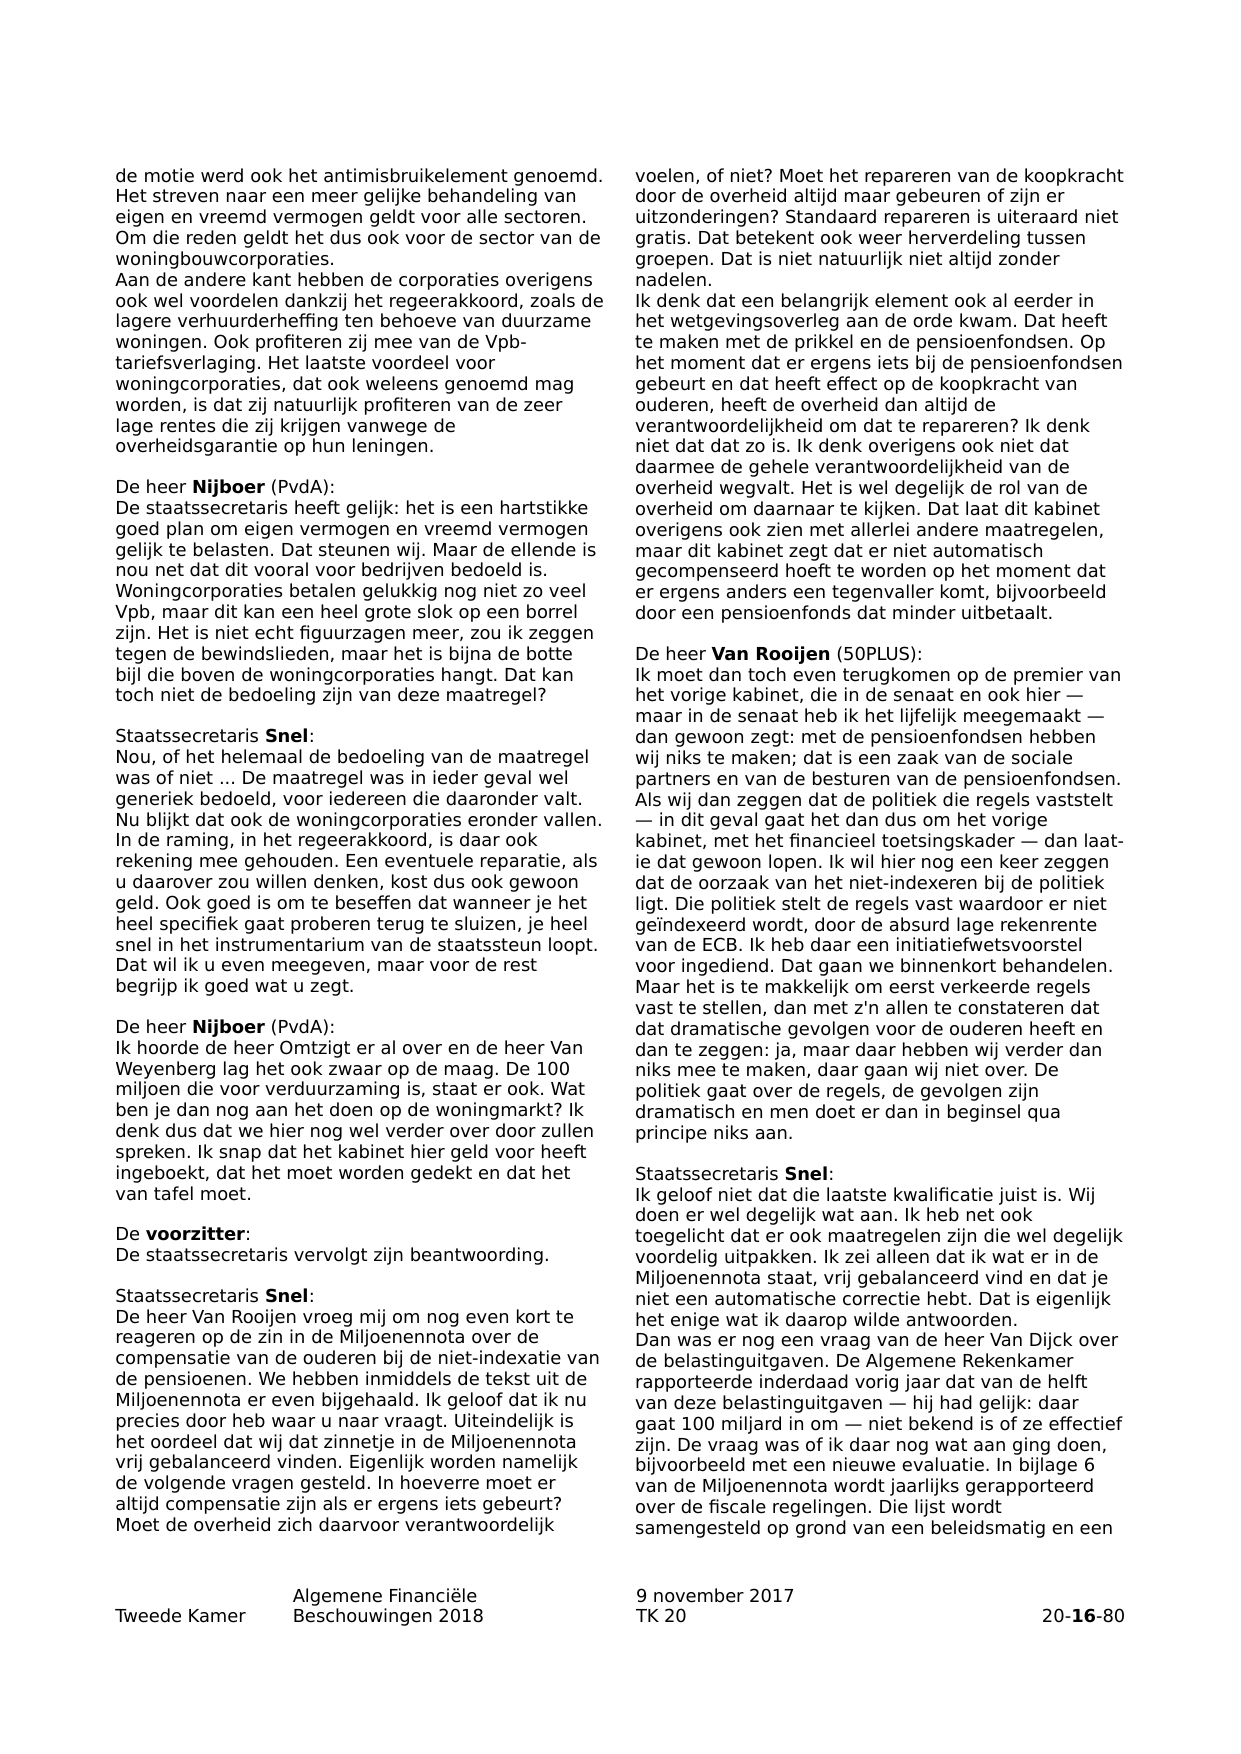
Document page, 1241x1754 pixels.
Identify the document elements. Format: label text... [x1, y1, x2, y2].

text De heer Nijboer (PvdA): [115, 477, 605, 498]
text Staatssecretaris Snel: [635, 1163, 1125, 1184]
text Aan de andere kant hebben de corporaties overigens ook wel voordelen dankzij het regeerakkoord, zoals de lagere verhuurderheffing ten behoeve van duurzame woningen. Ook profiteren zij mee van de Vpb-tariefsverlaging. Het laatste voordeel voor woningcorporaties, dat ook weleens genoemd mag worden, is dat zij natuurlijk profiteren van de zeer lage rentes die zij krijgen vanwege de overheidsgarantie op hun leningen. [115, 269, 605, 457]
text Ik geloof niet dat die laatste kwalificatie juist is. Wij doen er wel degelijk wat aan. Ik heb net ook toegelicht dat er ook maatregelen zijn die wel degelijk voordelig uitpakken. Ik zei alleen dat ik wat er in de Miljoenennota staat, vrij gebalanceerd vind en dat je niet een automatische correctie hebt. Dat is eigenlijk het enige wat ik daarop wilde antwoorden. [635, 1184, 1125, 1330]
text De voorzitter: [115, 1224, 605, 1245]
text De heer Van Rooijen (50PLUS): [635, 644, 1125, 664]
text Ik denk dat een belangrijk element ook al eerder in het wetgevingsoverleg aan de orde kwam. Dat heeft te maken met de prikkel en de pensioenfondsen. Op het moment dat er ergens iets bij de pensioenfondsen gebeurt en dat heeft effect op de koopkracht van ouderen, heeft de overheid dan altijd de verantwoordelijkheid om dat te repareren? Ik denk niet dat dat zo is. Ik denk overigens ook niet dat daarmee de gehele verantwoordelijkheid van de overheid wegvalt. Het is wel degelijk de rol van de overheid om daarnaar te kijken. Dat laat dit kabinet overigens ook zien met allerlei andere maatregelen, maar dit kabinet zegt dat er niet automatisch gecompenseerd hoeft te worden op het moment dat er ergens anders een tegenvaller komt, bijvoorbeeld door een pensioenfonds dat minder uitbetaalt. [635, 290, 1125, 624]
text De staatssecretaris heeft gelijk: het is een hartstikke goed plan om eigen vermogen en vreemd vermogen gelijk te belasten. Dat steunen wij. Maar de ellende is nou net dat dit vooral voor bedrijven bedoeld is. Woningcorporaties betalen gelukkig nog niet zo veel Vpb, maar dit kan een heel grote slok op een borrel zijn. Het is niet echt figuurzagen meer, zou ik zeggen tegen de bewindslieden, maar het is bijna de botte bijl die boven de woningcorporaties hangt. Dat kan toch niet de bedoeling zijn van deze maatregel? [115, 498, 605, 706]
text Ik hoorde de heer Omtzigt er al over en de heer Van Weyenberg lag het ook zwaar op de maag. De 100 miljoen die voor verduurzaming is, staat er ook. Wat ben je dan nog aan het doen op de woningmarkt? Ik denk dus dat we hier nog wel verder over door zullen spreken. Ik snap dat het kabinet hier geld voor heeft ingeboekt, dat het moet worden gedekt en dat het van tafel moet. [115, 1037, 605, 1204]
text Nou, of het helemaal de bedoeling van de maatregel was of niet ... De maatregel was in ieder geval wel generiek bedoeld, voor iedereen die daaronder valt. Nu blijkt dat ook de woningcorporaties eronder vallen. In de raming, in het regeerakkoord, is daar ook rekening mee gehouden. Een eventuele reparatie, als u daarover zou willen denken, kost dus ook gewoon geld. Ook goed is om te beseffen dat wanneer je het heel specifiek gaat proberen terug te sluizen, je heel snel in het instrumentarium van de staatssteun loopt. Dat wil ik u even meegeven, maar voor de rest begrijp ik goed wat u zegt. [115, 747, 605, 997]
text voelen, of niet? Moet het repareren van de koopkracht door de overheid altijd maar gebeuren of zijn er uitzonderingen? Standaard repareren is uiteraard niet gratis. Dat betekent ook weer herverdeling tussen groepen. Dat is niet natuurlijk niet altijd zonder nadelen. [635, 165, 1125, 290]
text Dan was er nog een vraag van de heer Van Dijck over de belastinguitgaven. De Algemene Rekenkamer rapporteerde inderdaad vorig jaar dat van de helft van deze belastinguitgaven — hij had gelijk: daar gaat 100 miljard in om — niet bekend is of ze effectief zijn. De vraag was of ik daar nog wat aan ging doen, bijvoorbeeld met een nieuwe evaluatie. In bijlage 6 van de Miljoenennota wordt jaarlijks gerapporteerd over de fiscale regelingen. Die lijst wordt samengesteld op grond van een beleidsmatig en een [635, 1330, 1125, 1538]
text De heer Nijboer (PvdA): [115, 1017, 605, 1037]
text Staatssecretaris Snel: [115, 726, 605, 747]
text Staatssecretaris Snel: [115, 1286, 605, 1306]
text De staatssecretaris vervolgt zijn beantwoording. [115, 1245, 605, 1266]
text De heer Van Rooijen vroeg mij om nog even kort te reageren op de zin in de Miljoenennota over de compensatie van de ouderen bij de niet-indexatie van de pensioenen. We hebben inmiddels de tekst uit de Miljoenennota er even bijgehaald. Ik geloof dat ik nu precies door heb waar u naar vraagt. Uiteindelijk is het oordeel dat wij dat zinnetje in de Miljoenennota vrij gebalanceerd vinden. Eigenlijk worden namelijk de volgende vragen gesteld. In hoeverre moet er altijd compensatie zijn als er ergens iets gebeurt? Moet de overheid zich daarvoor verantwoordelijk [115, 1306, 605, 1536]
text Ik moet dan toch even terugkomen op de premier van het vorige kabinet, die in de senaat en ook hier — maar in de senaat heb ik het lijfelijk meegemaakt — dan gewoon zegt: met de pensioenfondsen hebben wij niks te maken; dat is een zaak van de sociale partners en van de besturen van de pensioenfondsen. Als wij dan zeggen dat de politiek die regels vaststelt — in dit geval gaat het dan dus om het vorige kabinet, met het financieel toetsingskader — dan laat-ie dat gewoon lopen. Ik wil hier nog een keer zeggen dat de oorzaak van het niet-indexeren bij de politiek ligt. Die politiek stelt de regels vast waardoor er niet geïndexeerd wordt, door de absurd lage rekenrente van de ECB. Ik heb daar een initiatiefwetsvoorstel voor ingediend. Dat gaan we binnenkort behandelen. Maar het is te makkelijk om eerst verkeerde regels vast te stellen, dan met z'n allen te constateren dat dat dramatische gevolgen voor de ouderen heeft en dan te zeggen: ja, maar daar hebben wij verder dan niks mee te maken, daar gaan wij niet over. De politiek gaat over de regels, de gevolgen zijn dramatisch en men doet er dan in beginsel qua principe niks aan. [635, 664, 1125, 1143]
text de motie werd ook het antimisbruikelement genoemd. Het streven naar een meer gelijke behandeling van eigen en vreemd vermogen geldt voor alle sectoren. Om die reden geldt het dus ook voor de sector van de woningbouwcorporaties. [115, 165, 605, 269]
